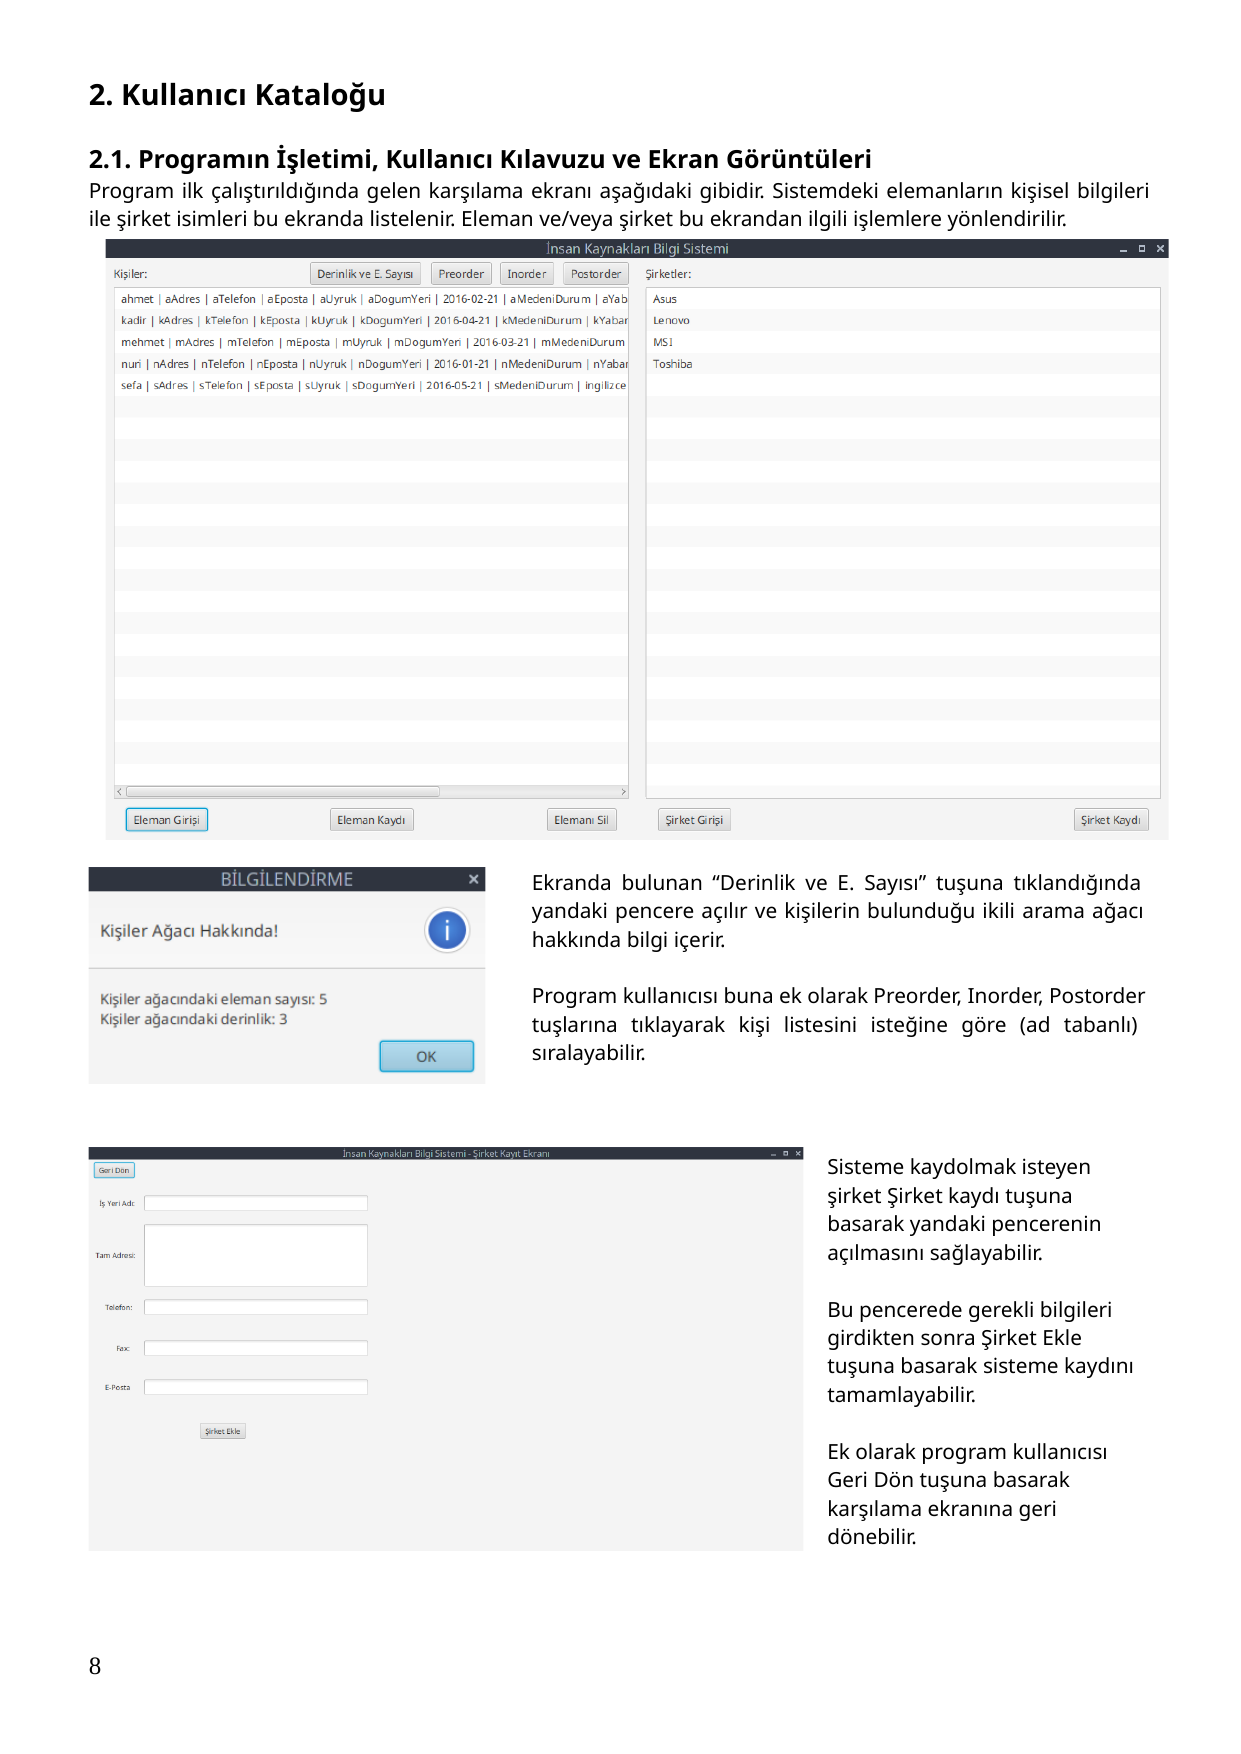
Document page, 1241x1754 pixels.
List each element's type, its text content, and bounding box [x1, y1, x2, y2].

text 2.1. Programın İşletimi, Kullanıcı Kılavuzu ve Ekran Görüntüleri [88, 142, 1152, 176]
text Bu pencerede gerekli bilgileri girdikten sonra Şirket Ekle tuşuna basarak sisteme kaydını tamamlayabilir. [804, 1295, 1152, 1408]
text Program ilk çalıştırıldığında gelen karşılama ekranı aşağıdaki gibidir. Sistemdeki elemanların kişisel bilgileri ile şirket isimleri bu ekranda listelenir. Eleman ve/veya şirket bu ekrandan ilgili işlemlere yönlendirilir. [88, 176, 1152, 233]
text Ekranda bulunan “Derinlik ve E. Sayısı” tuşuna tıklandığında yandaki pencere açılır ve kişilerin bulunduğu ikili arama ağacı hakkında bilgi içerir. [486, 868, 1152, 953]
text Ek olarak program kullanıcısı Geri Dön tuşuna basarak karşılama ekranına geri dönebilir. [804, 1437, 1152, 1551]
text Program kullanıcısı buna ek olarak Preorder, Inorder, Postorder tuşlarına tıklayarak kişi listesini isteğine göre (ad tabanlı) sıralayabilir. [486, 982, 1152, 1067]
text Sisteme kaydolmak isteyen şirket Şirket kaydı tuşuna basarak yandaki pencerenin açılmasını sağlayabilir. [804, 1152, 1152, 1266]
picture [88, 1147, 804, 1551]
picture [105, 239, 1169, 840]
text 2. Kullanıcı Kataloğu [88, 74, 1152, 113]
picture [88, 867, 486, 1084]
